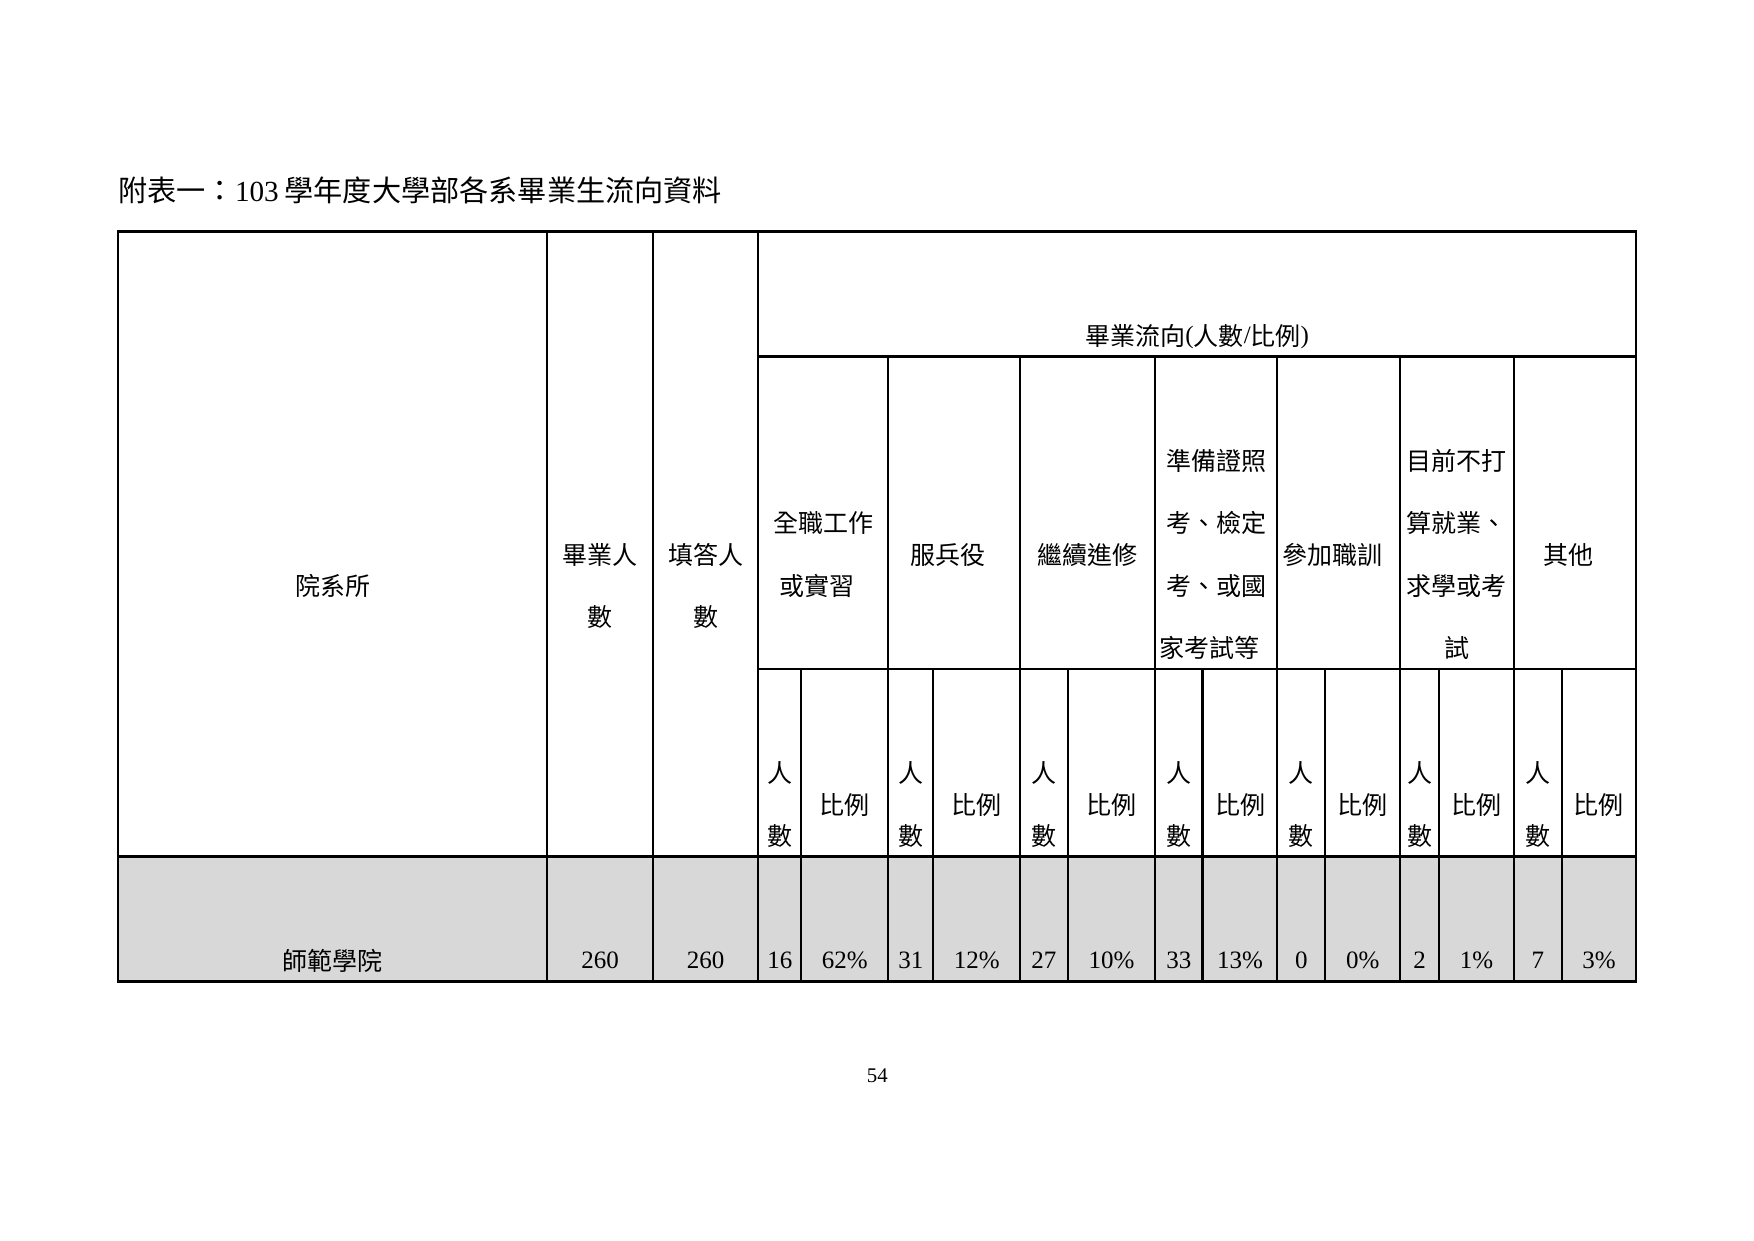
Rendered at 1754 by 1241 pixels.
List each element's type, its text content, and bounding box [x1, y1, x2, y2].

table_cell 27 [1021, 858, 1067, 980]
table_cell 260 [548, 858, 652, 980]
table_header 填答人數 [654, 233, 757, 855]
table_cell 準備證照考、檢定考、或國家考試等 [1156, 358, 1276, 668]
table_cell 比例 [1326, 670, 1399, 855]
table_cell 比例 [934, 670, 1019, 855]
table_cell 0 [1278, 858, 1324, 980]
table_cell 參加職訓 [1278, 358, 1399, 668]
table_cell 62% [802, 858, 887, 980]
table_cell 人數 [1278, 670, 1324, 855]
table_cell 比例 [1440, 670, 1513, 855]
table_cell 全職工作或實習 [759, 358, 887, 668]
table_header 畢業流向(人數/比例) [759, 233, 1635, 355]
table_cell 人數 [1515, 670, 1561, 855]
table_header 畢業人數 [548, 233, 652, 855]
table_cell 師範學院 [119, 858, 546, 980]
table_header 院系所 [119, 233, 546, 855]
table_cell 比例 [1069, 670, 1154, 855]
table_cell 0% [1326, 858, 1399, 980]
table_cell 33 [1156, 858, 1201, 980]
table_cell 其他 [1515, 358, 1635, 668]
table_cell 7 [1515, 858, 1561, 980]
table_cell 目前不打算就業、求學或考試 [1401, 358, 1513, 668]
subtitle 附表一：103學年度大學部各系畢業生流向資料 [118, 168, 1636, 210]
table_cell 16 [759, 858, 800, 980]
table_cell 人數 [1021, 670, 1067, 855]
table_cell 10% [1069, 858, 1154, 980]
table_cell 人數 [759, 670, 800, 855]
table_cell 31 [889, 858, 932, 980]
table_cell 繼續進修 [1021, 358, 1154, 668]
table_cell 260 [654, 858, 757, 980]
table_cell 比例 [1563, 670, 1635, 855]
table_cell 人數 [1401, 670, 1438, 855]
table_cell 比例 [802, 670, 887, 855]
table_cell 比例 [1204, 670, 1276, 855]
table_cell 2 [1401, 858, 1438, 980]
table_cell 12% [934, 858, 1019, 980]
table_cell 3% [1563, 858, 1635, 980]
table_cell 服兵役 [889, 358, 1019, 668]
table_cell 1% [1440, 858, 1513, 980]
table_cell 13% [1204, 858, 1276, 980]
table_cell 人數 [1156, 670, 1201, 855]
table_cell 人數 [889, 670, 932, 855]
